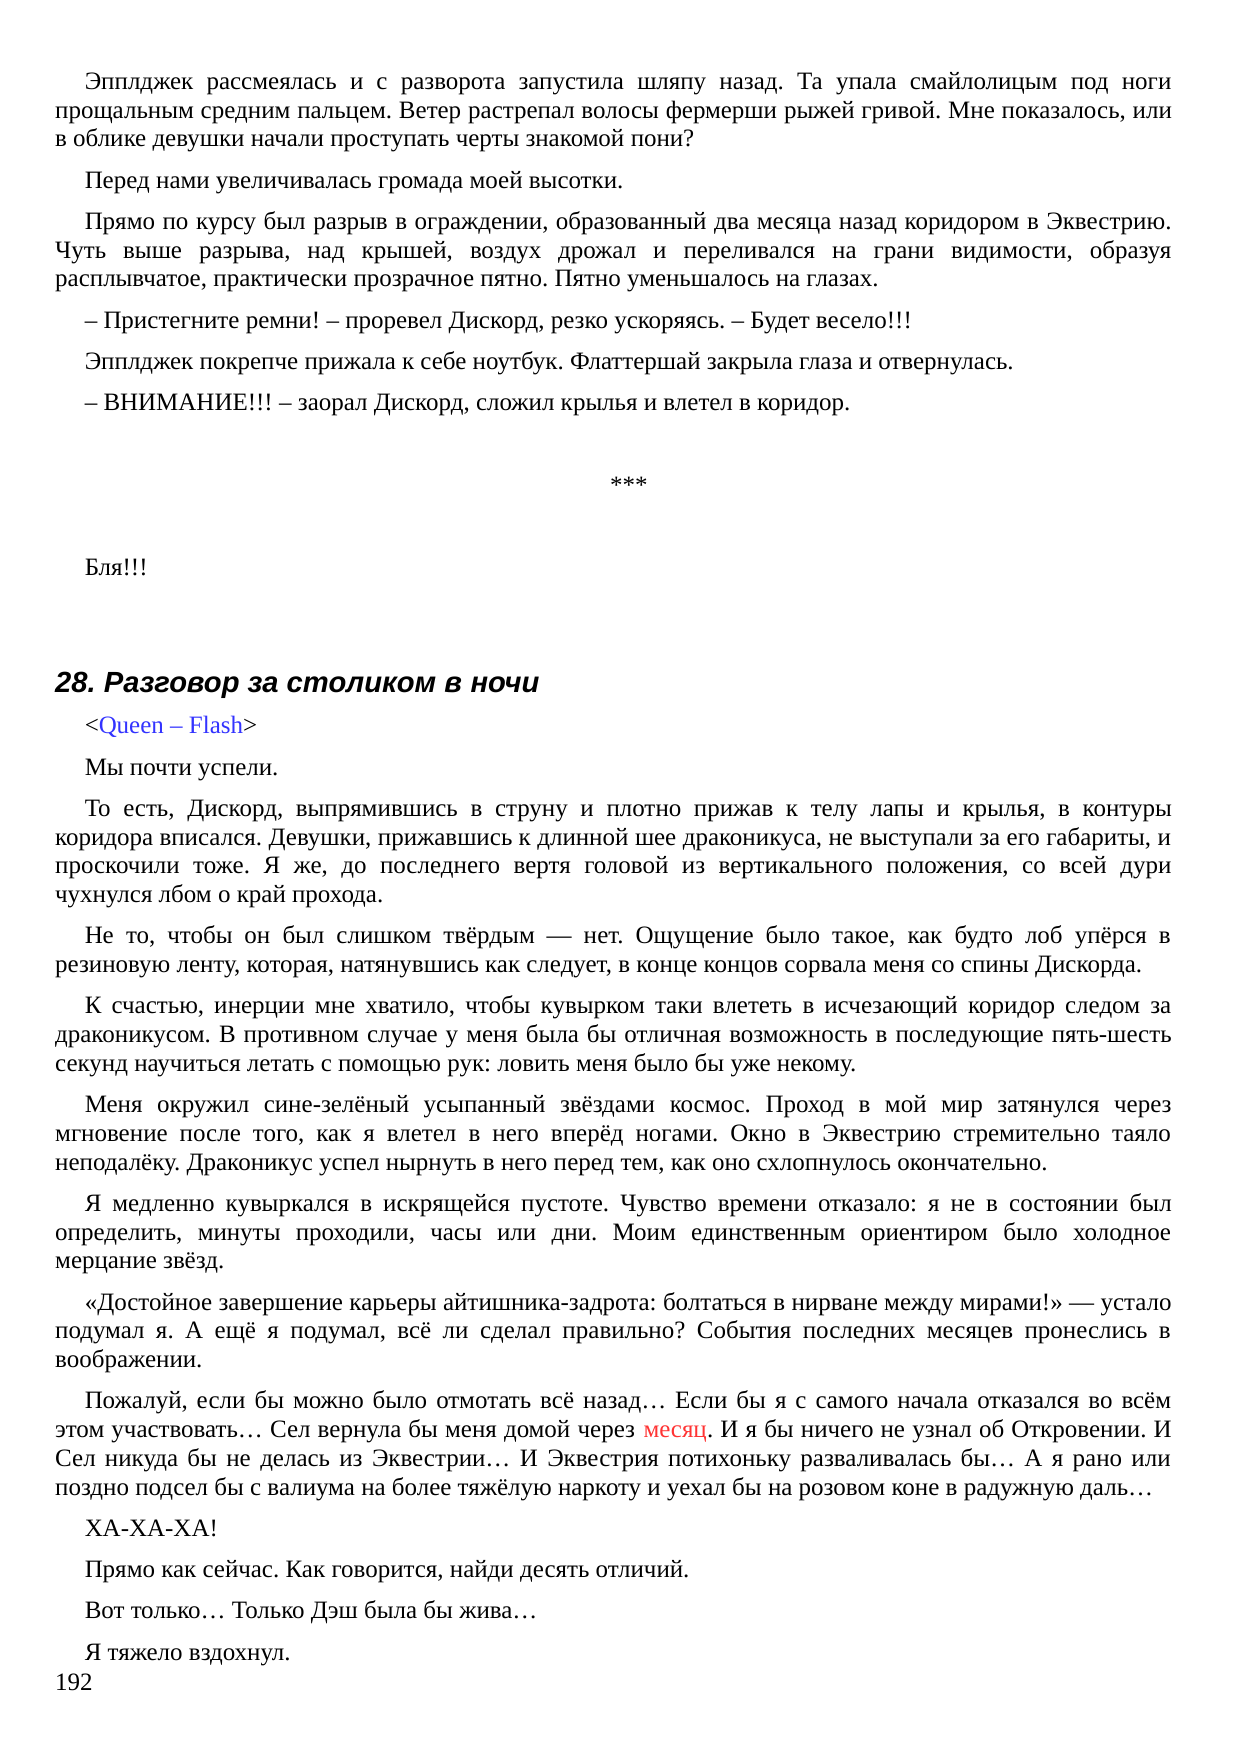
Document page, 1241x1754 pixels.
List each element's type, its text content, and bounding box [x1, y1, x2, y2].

subtitle 28. Разговор за столиком в ночи [55, 664, 1173, 698]
text Перед нами увеличивалась громада моей высотки. [55, 165, 1173, 193]
text Бля!!! [55, 552, 1173, 581]
text <Queen – Flash> [55, 711, 1173, 739]
text То есть, Дискорд, выпрямившись в струну и плотно прижав к телу лапы и крылья, в контуры коридора вписался. Девушки, прижавшись к длинной шее драконикуса, не выступали за его габариты, и проскочили тоже. Я же, до последнего вертя головой из вертикального положения, со всей дури чухнулся лбом о край прохода. [55, 793, 1173, 908]
text Эпплджек покрепче прижала к себе ноутбук. Флаттершай закрыла глаза и отвернулась. [55, 346, 1173, 375]
text Прямо по курсу был разрыв в ограждении, образованный два месяца назад коридором в Эквестрию. Чуть выше разрыва, над крышей, воздух дрожал и переливался на грани видимости, образуя расплывчатое, практически прозрачное пятно. Пятно уменьшалось на глазах. [55, 206, 1173, 292]
text Я тяжело вздохнул. [55, 1637, 1173, 1666]
text Пожалуй, если бы можно было отмотать всё назад… Если бы я с самого начала отказался во всём этом участвовать… Сел вернула бы меня домой через месяц. И я бы ничего не узнал об Откровении. И Сел никуда бы не делась из Эквестрии… И Эквестрия потихоньку разваливалась бы… А я рано или поздно подсел бы с валиума на более тяжёлую наркоту и уехал бы на розовом коне в радужную даль… [55, 1386, 1173, 1501]
text «Достойное завершение карьеры айтишника-задрота: болтаться в нирване между мирами!» — устало подумал я. А ещё я подумал, всё ли сделал правильно? События последних месяцев пронеслись в воображении. [55, 1287, 1173, 1373]
text *** [55, 470, 1173, 498]
text Мы почти успели. [55, 752, 1173, 781]
text Вот только… Только Дэш была бы жива… [55, 1596, 1173, 1624]
text ХА-ХА-ХА! [55, 1513, 1173, 1542]
text Прямо как сейчас. Как говорится, найди десять отличий. [55, 1554, 1173, 1583]
text – Пристегните ремни! – проревел Дискорд, резко ускоряясь. – Будет весело!!! [55, 305, 1173, 333]
text – ВНИМАНИЕ!!! – заорал Дискорд, сложил крылья и влетел в коридор. [55, 387, 1173, 416]
text К счастью, инерции мне хватило, чтобы кувырком таки влететь в исчезающий коридор следом за драконикусом. В противном случае у меня была бы отличная возможность в последующие пять-шесть секунд научиться летать с помощью рук: ловить меня было бы уже некому. [55, 991, 1173, 1077]
text Меня окружил сине-зелёный усыпанный звёздами космос. Проход в мой мир затянулся через мгновение после того, как я влетел в него вперёд ногами. Окно в Эквестрию стремительно таяло неподалёку. Драконикус успел нырнуть в него перед тем, как оно схлопнулось окончательно. [55, 1089, 1173, 1176]
text Я медленно кувыркался в искрящейся пустоте. Чувство времени отказало: я не в состоянии был определить, минуты проходили, часы или дни. Моим единственным ориентиром было холодное мерцание звёзд. [55, 1188, 1173, 1274]
text Не то, чтобы он был слишком твёрдым — нет. Ощущение было такое, как будто лоб упёрся в резиновую ленту, которая, натянувшись как следует, в конце концов сорвала меня со спины Дискорда. [55, 921, 1173, 978]
text Эпплджек рассмеялась и с разворота запустила шляпу назад. Та упала смайлолицым под ноги прощальным средним пальцем. Ветер растрепал волосы фермерши рыжей гривой. Мне показалось, или в облике девушки начали проступать черты знакомой пони? [55, 66, 1173, 152]
